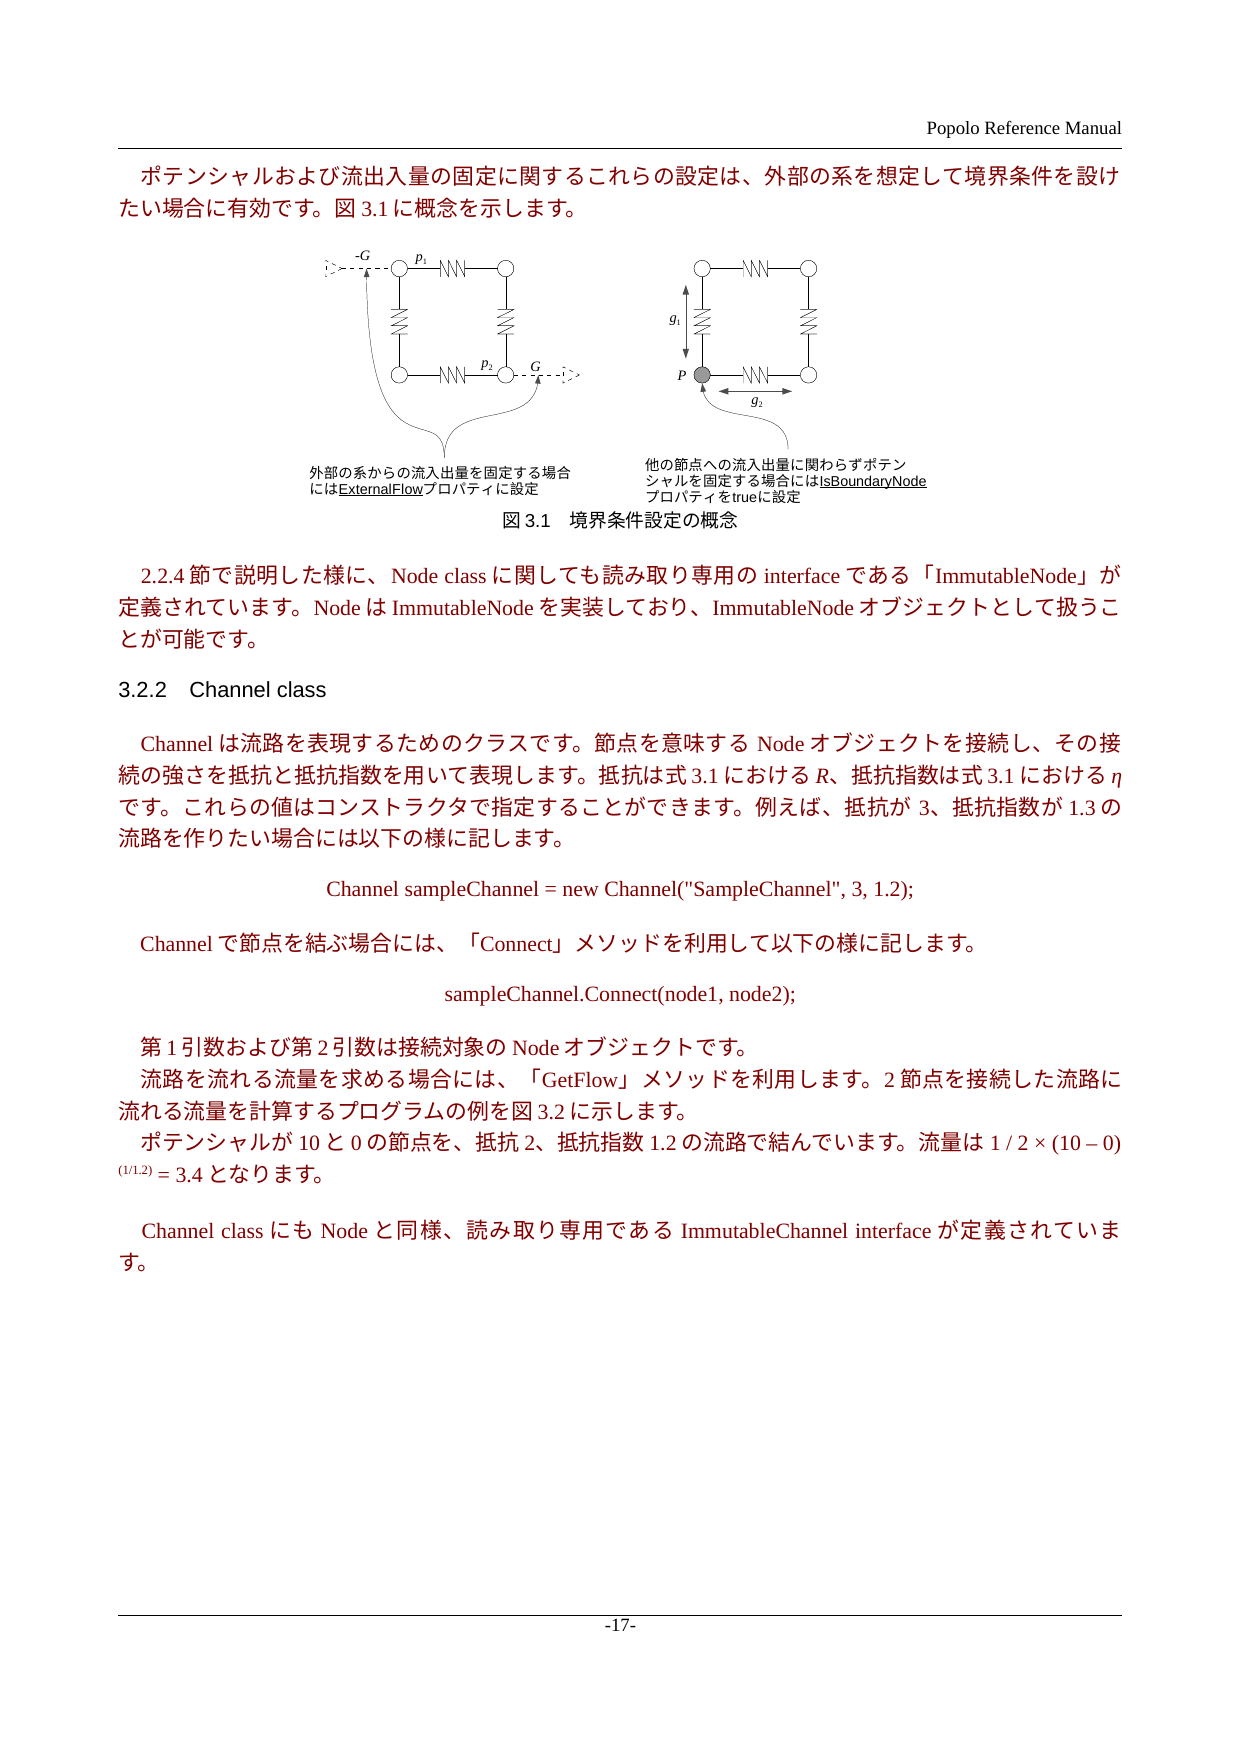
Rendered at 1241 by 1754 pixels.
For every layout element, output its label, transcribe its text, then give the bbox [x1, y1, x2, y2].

text 2.2.4節で説明した様に、Node classに関しても読み取り専用のinterfaceである「ImmutableNode」が定義されています。NodeはImmutableNodeを実装しており、ImmutableNodeオブジェクトとして扱うことが可能です。 [118, 558, 1122, 653]
text Channel classにもNodeと同様、読み取り専用であるImmutableChannel interfaceが定義されています。 [118, 1213, 1122, 1276]
text 第1引数および第2引数は接続対象のNodeオブジェクトです。 [118, 1030, 1122, 1062]
text ポテンシャルが10と0の節点を、抵抗2、抵抗指数1.2の流路で結んでいます。流量は1 / 2 × (10 – 0)(1/1.2) = 3.4となります。 [118, 1125, 1122, 1189]
text Channelは流路を表現するためのクラスです。節点を意味するNodeオブジェクトを接続し、その接続の強さを抵抗と抵抗指数を用いて表現します。抵抗は式3.1におけるR、抵抗指数は式3.1におけるηです。これらの値はコンストラクタで指定することができます。例えば、抵抗が3、抵抗指数が1.3の流路を作りたい場合には以下の様に記します。 [118, 726, 1122, 853]
text 流路を流れる流量を求める場合には、「GetFlow」メソッドを利用します。2節点を接続した流路に流れる流量を計算するプログラムの例を図3.2に示します。 [118, 1062, 1122, 1125]
text Channelで節点を結ぶ場合には、「Connect」メソッドを利用して以下の様に記します。 [118, 926, 1122, 958]
text ポテンシャルおよび流出入量の固定に関するこれらの設定は、外部の系を想定して境界条件を設けたい場合に有効です。図3.1に概念を示します。 [118, 159, 1122, 223]
text Channel sampleChannel = new Channel("SampleChannel", 3, 1.2); [118, 877, 1122, 902]
text sampleChannel.Connect(node1, node2); [118, 982, 1122, 1006]
subtitle Channel class [118, 678, 1122, 702]
text 図3.1 境界条件設定の概念 [309, 247, 931, 533]
